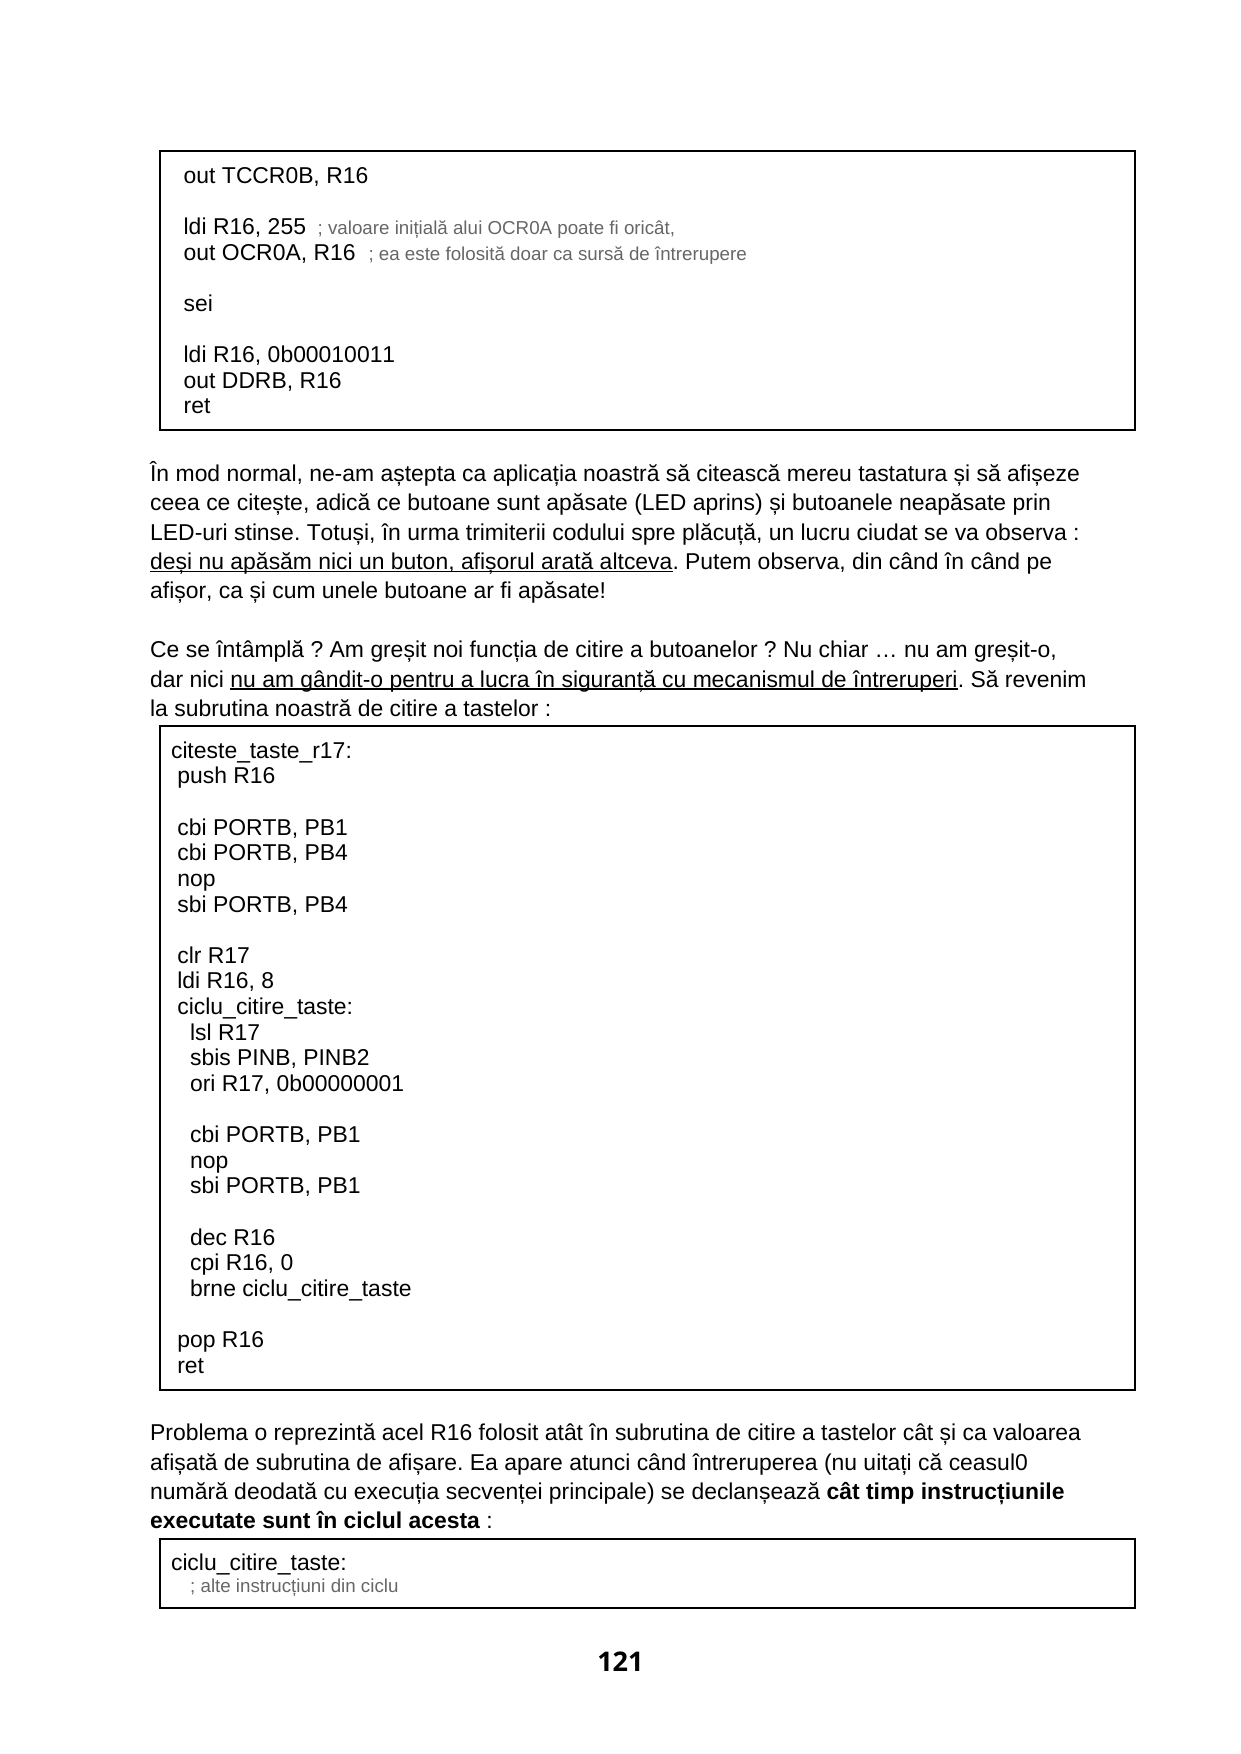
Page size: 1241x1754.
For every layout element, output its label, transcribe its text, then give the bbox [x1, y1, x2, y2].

text Ce se întâmplă ? Am greșit noi funcția de citire a butoanelor ? Nu chiar … nu am greșit-o, dar nici nu am gândit-o pentru a lucra în siguranță cu mecanismul de întreruperi. Să revenim la subrutina noastră de citire a tastelor : [150, 637, 1091, 721]
table_header out TCCR0B, R16 ldi R16, 255 ; valoare inițială alui OCR0A poate fi oricât, out OCR0A, R16 ; ea este folosită doar ca sursă de întrerupere sei ldi R16, 0b00010011 out DDRB, R16 ret [161, 152, 1134, 429]
text Problema o reprezintă acel R16 folosit atât în subrutina de citire a tastelor cât și ca valoarea afișată de subrutina de afișare. Ea apare atunci când întreruperea (nu uitați că ceasul0 numără deodată cu execuția secvenței principale) se declanșează cât timp instrucțiunile executate sunt în ciclul acesta : [150, 1420, 1091, 1534]
table_header citeste_taste_r17: push R16 cbi PORTB, PB1 cbi PORTB, PB4 nop sbi PORTB, PB4 clr R17 ldi R16, 8 ciclu_citire_taste: lsl R17 sbis PINB, PINB2 ori R17, 0b00000001 cbi PORTB, PB1 nop sbi PORTB, PB1 dec R16 cpi R16, 0 brne ciclu_citire_taste pop R16 ret [161, 727, 1134, 1388]
text În mod normal, ne-am aștepta ca aplicația noastră să citească mereu tastatura și să afișeze ceea ce citește, adică ce butoane sunt apăsate (LED aprins) și butoanele neapăsate prin LED-uri stinse. Totuși, în urma trimiterii codului spre plăcuță, un lucru ciudat se va observa : deși nu apăsăm nici un buton, afișorul arată altceva. Putem observa, din când în când pe afișor, ca și cum unele butoane ar fi apăsate! [150, 461, 1091, 604]
table_header ciclu_citire_taste: ; alte instrucțiuni din ciclu [161, 1540, 1134, 1607]
